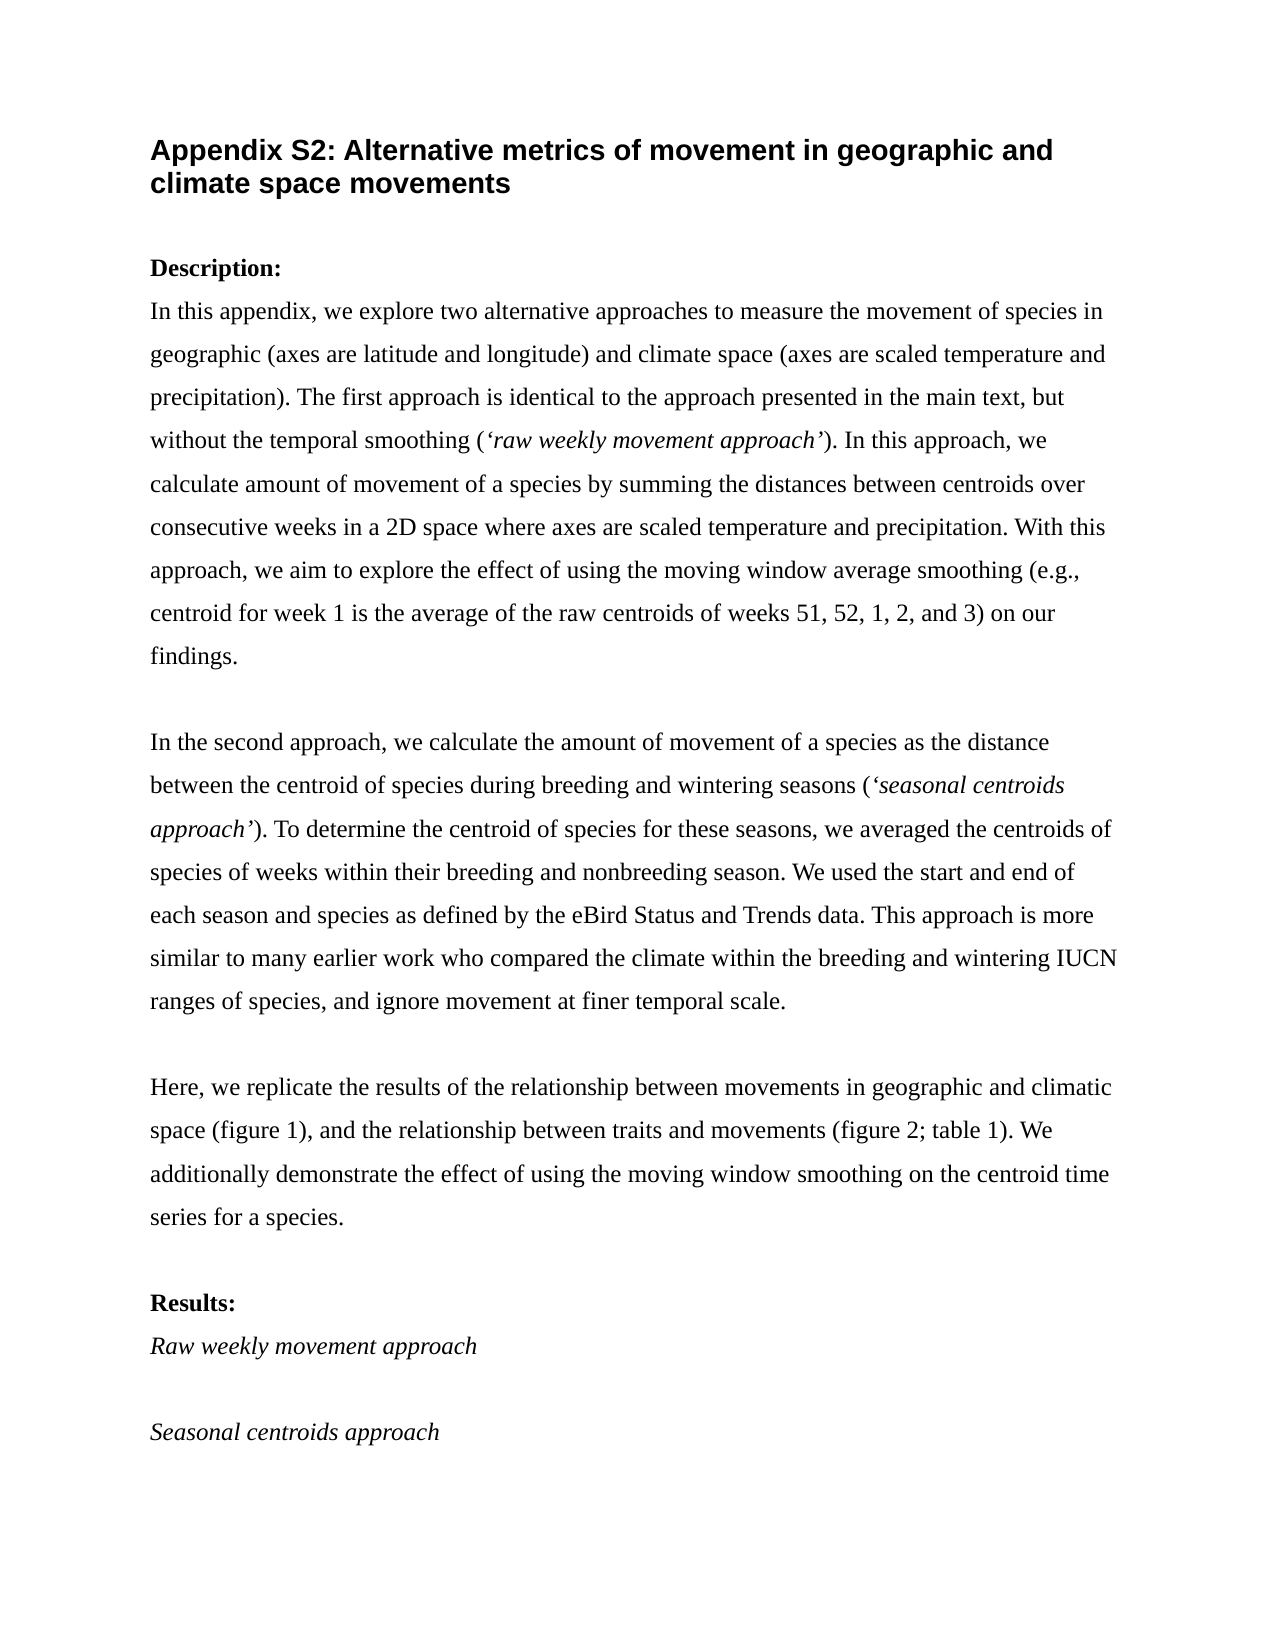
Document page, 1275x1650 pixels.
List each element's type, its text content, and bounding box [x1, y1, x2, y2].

text Seasonal centroids approach [150, 1417, 1125, 1446]
text Description: [150, 253, 1125, 282]
subtitle Appendix S2: Alternative metrics of movement in geographic and climate space movements [150, 133, 1125, 200]
text In the second approach, we calculate the amount of movement of a species as the distance between the centroid of species during breeding and wintering seasons (‘seasonal centroids approach’). To determine the centroid of species for these seasons, we averaged the centroids of species of weeks within their breeding and nonbreeding season. We used the start and end of each season and species as defined by the eBird Status and Trends data. This approach is more similar to many earlier work who compared the climate within the breeding and wintering IUCN ranges of species, and ignore movement at finer temporal scale. [150, 727, 1125, 1015]
text In this appendix, we explore two alternative approaches to measure the movement of species in geographic (axes are latitude and longitude) and climate space (axes are scaled temperature and precipitation). The first approach is identical to the approach presented in the main text, but without the temporal smoothing (‘raw weekly movement approach’). In this approach, we calculate amount of movement of a species by summing the distances between centroids over consecutive weeks in a 2D space where axes are scaled temperature and precipitation. With this approach, we aim to explore the effect of using the moving window average smoothing (e.g., centroid for week 1 is the average of the raw centroids of weeks 51, 52, 1, 2, and 3) on our findings. [150, 296, 1125, 713]
text Results: [150, 1288, 1125, 1317]
text Raw weekly movement approach [150, 1331, 1125, 1360]
text Here, we replicate the results of the relationship between movements in geographic and climatic space (figure 1), and the relationship between traits and movements (figure 2; table 1). We additionally demonstrate the effect of using the moving window smoothing on the centroid time series for a species. [150, 1072, 1125, 1231]
